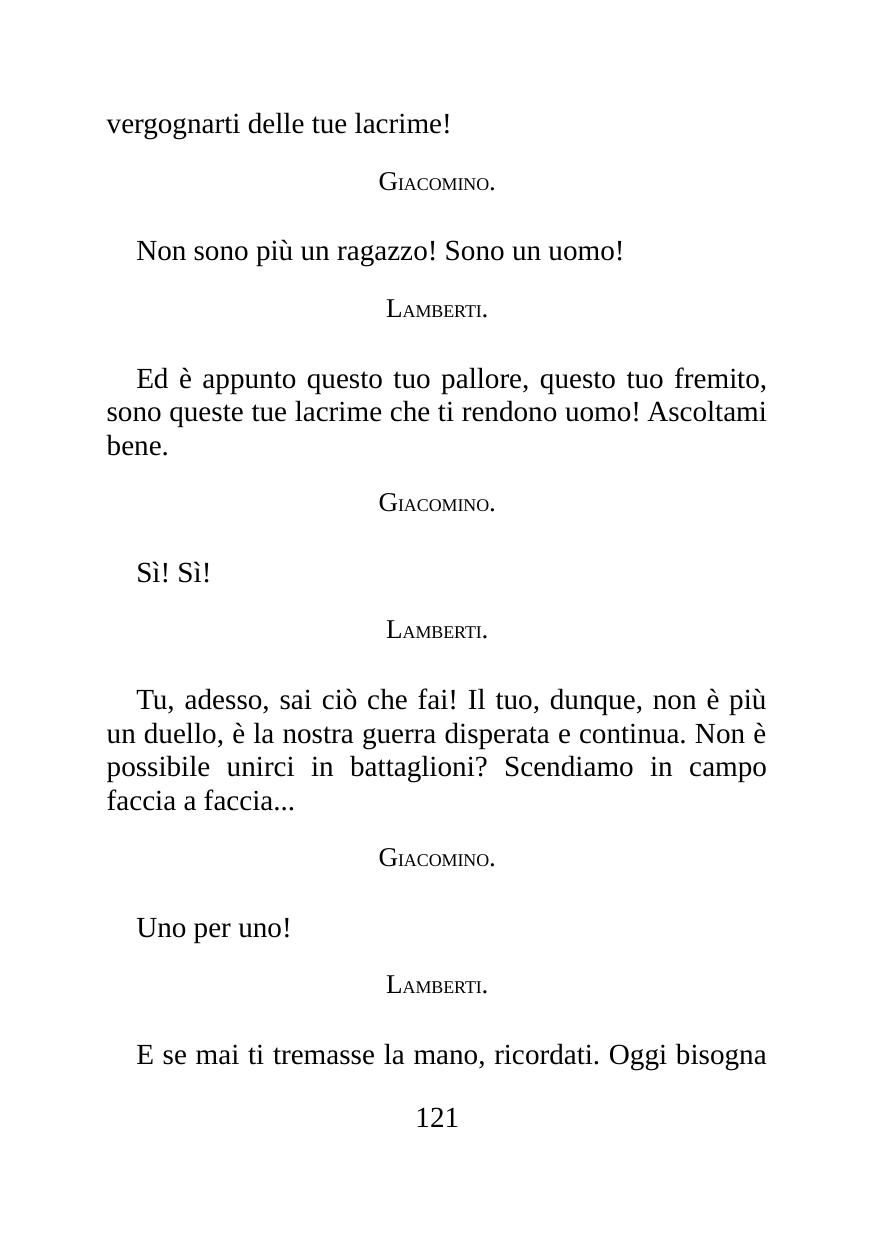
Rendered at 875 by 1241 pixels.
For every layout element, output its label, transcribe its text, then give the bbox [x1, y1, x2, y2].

text Lamberti. [106, 292, 768, 323]
text E se mai ti tremasse la mano, ricordati. Oggi bisogna [106, 1037, 768, 1071]
text Giacomino. [106, 841, 768, 872]
text Non sono più un ragazzo! Sono un uomo! [106, 233, 768, 267]
text Giacomino. [106, 486, 768, 517]
text vergognarti delle tue lacrime! [106, 106, 768, 140]
text Giacomino. [106, 165, 768, 196]
text Lamberti. [106, 613, 768, 645]
text Uno per uno! [106, 910, 768, 943]
text Lamberti. [106, 968, 768, 1000]
text Tu, adesso, sai ciò che fai! Il tuo, dunque, non è più un duello, è la nostra guerra disperata e continua. Non è possibile unirci in battaglioni? Scendiamo in campo faccia a faccia... [106, 682, 768, 816]
text Ed è appunto questo tuo pallore, questo tuo fremito, sono queste tue lacrime che ti rendono uomo! Ascoltami bene. [106, 361, 768, 461]
text Sì! Sì! [106, 555, 768, 588]
